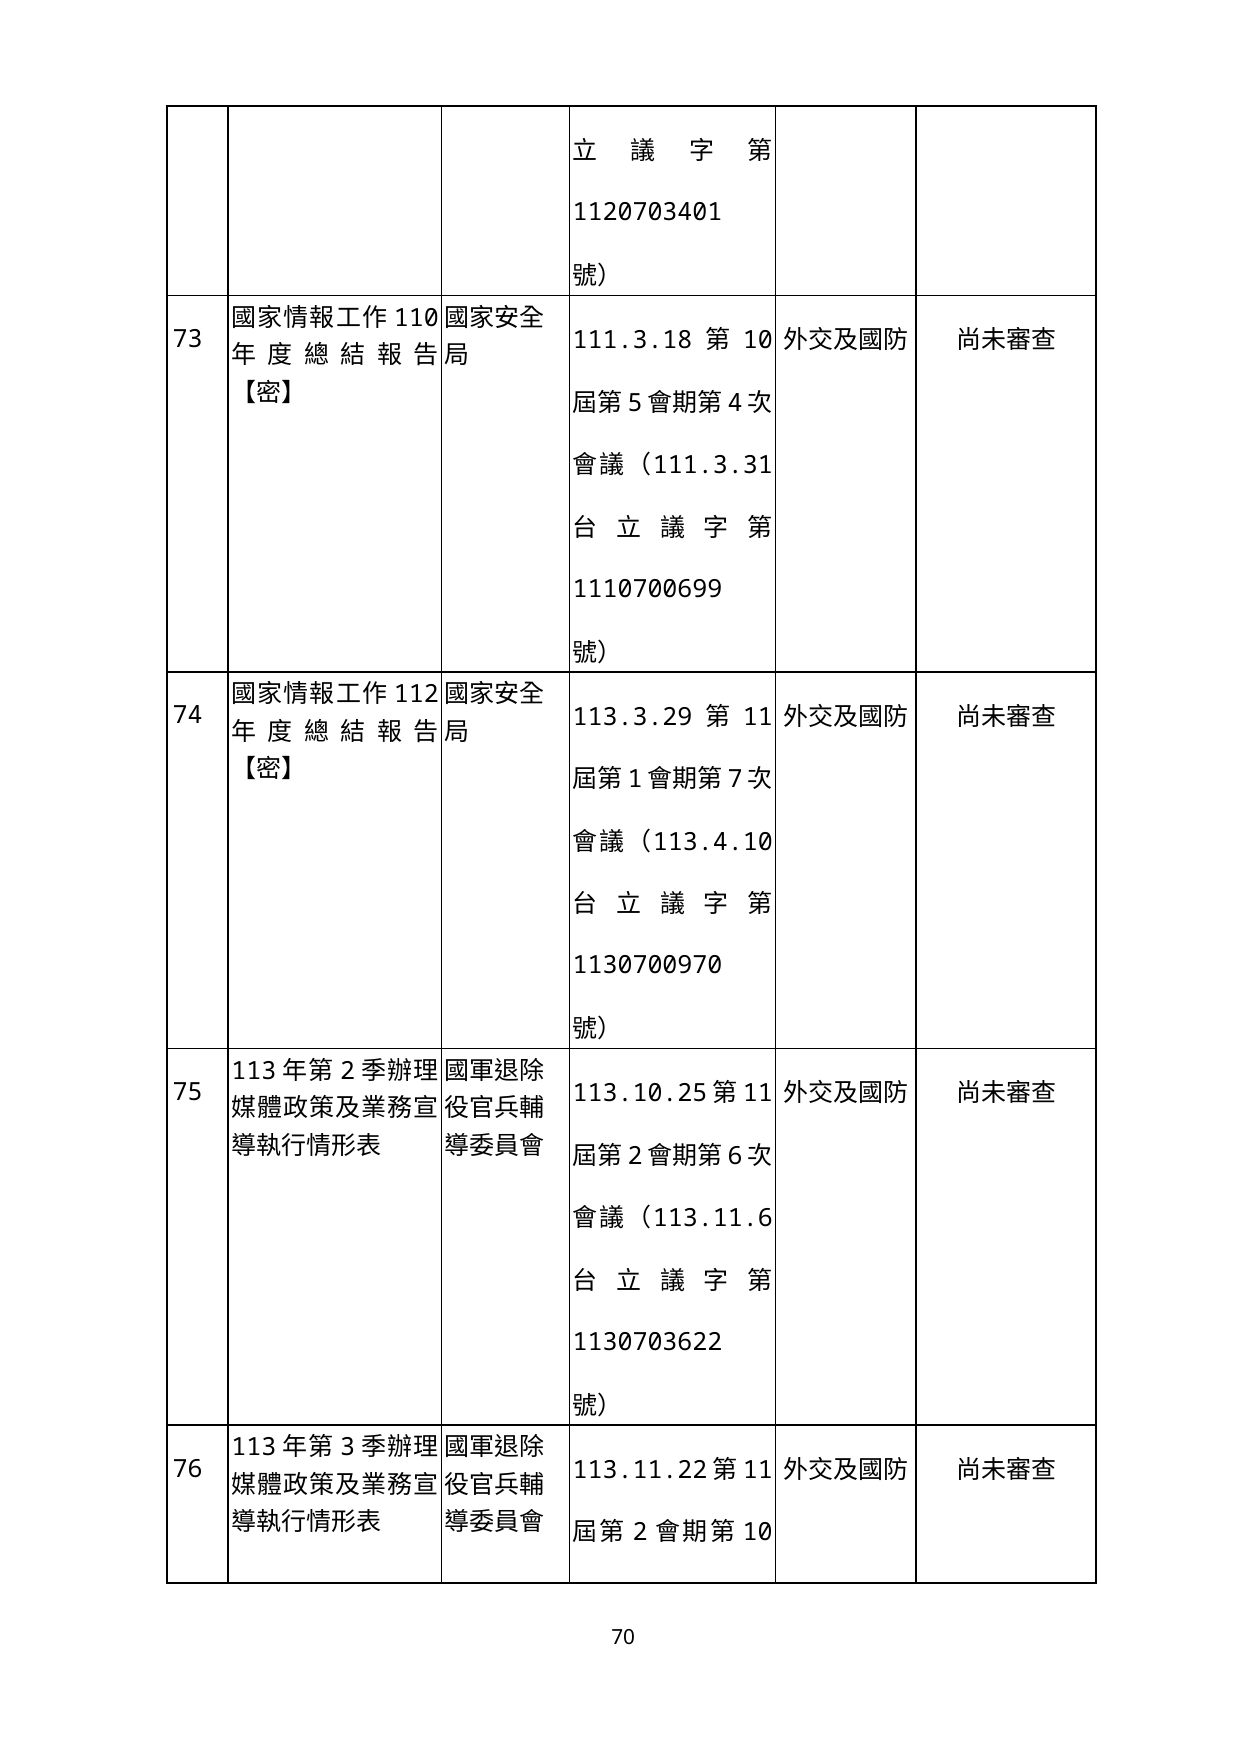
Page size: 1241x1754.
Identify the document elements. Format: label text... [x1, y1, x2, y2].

table_cell 尚未審查 [917, 296, 1095, 671]
table_cell 國軍退除役官兵輔導委員會 [442, 1049, 569, 1424]
table_cell [442, 107, 569, 294]
table_cell 國軍退除役官兵輔導委員會 [442, 1426, 569, 1582]
table_cell 113.11.22第11屆第2會期第10 [570, 1426, 775, 1582]
table_cell 國家安全局 [442, 673, 569, 1048]
table_cell [168, 296, 227, 671]
table_cell [168, 107, 227, 294]
table_cell 111.3.18第10屆第5會期第4次會議（111.3.31台立議字第1110700699號） [570, 296, 775, 671]
table_cell 尚未審查 [917, 1049, 1095, 1424]
table_cell 立議字第1120703401號） [570, 107, 775, 294]
table_cell [776, 107, 915, 294]
table_cell 113.3.29第11屆第1會期第7次會議（113.4.10台立議字第1130700970號） [570, 673, 775, 1048]
table_cell 113.10.25第11屆第2會期第6次會議（113.11.6台立議字第1130703622號） [570, 1049, 775, 1424]
table_cell 國家情報工作112年度總結報告【密】 [229, 673, 441, 1048]
table_cell [168, 1426, 227, 1582]
table_cell 113年第2季辦理媒體政策及業務宣導執行情形表 [229, 1049, 441, 1424]
table_cell 尚未審查 [917, 1426, 1095, 1582]
table_cell 尚未審查 [917, 673, 1095, 1048]
table_cell 外交及國防 [776, 673, 915, 1048]
table_cell 外交及國防 [776, 1049, 915, 1424]
table_cell [168, 673, 227, 1048]
table_cell [168, 1049, 227, 1424]
table_cell [917, 107, 1095, 294]
table_cell [229, 107, 441, 294]
table_cell 外交及國防 [776, 1426, 915, 1582]
table_cell 國家安全局 [442, 296, 569, 671]
table_cell 113年第3季辦理媒體政策及業務宣導執行情形表 [229, 1426, 441, 1582]
table_cell 國家情報工作110年度總結報告【密】 [229, 296, 441, 671]
table_cell 外交及國防 [776, 296, 915, 671]
